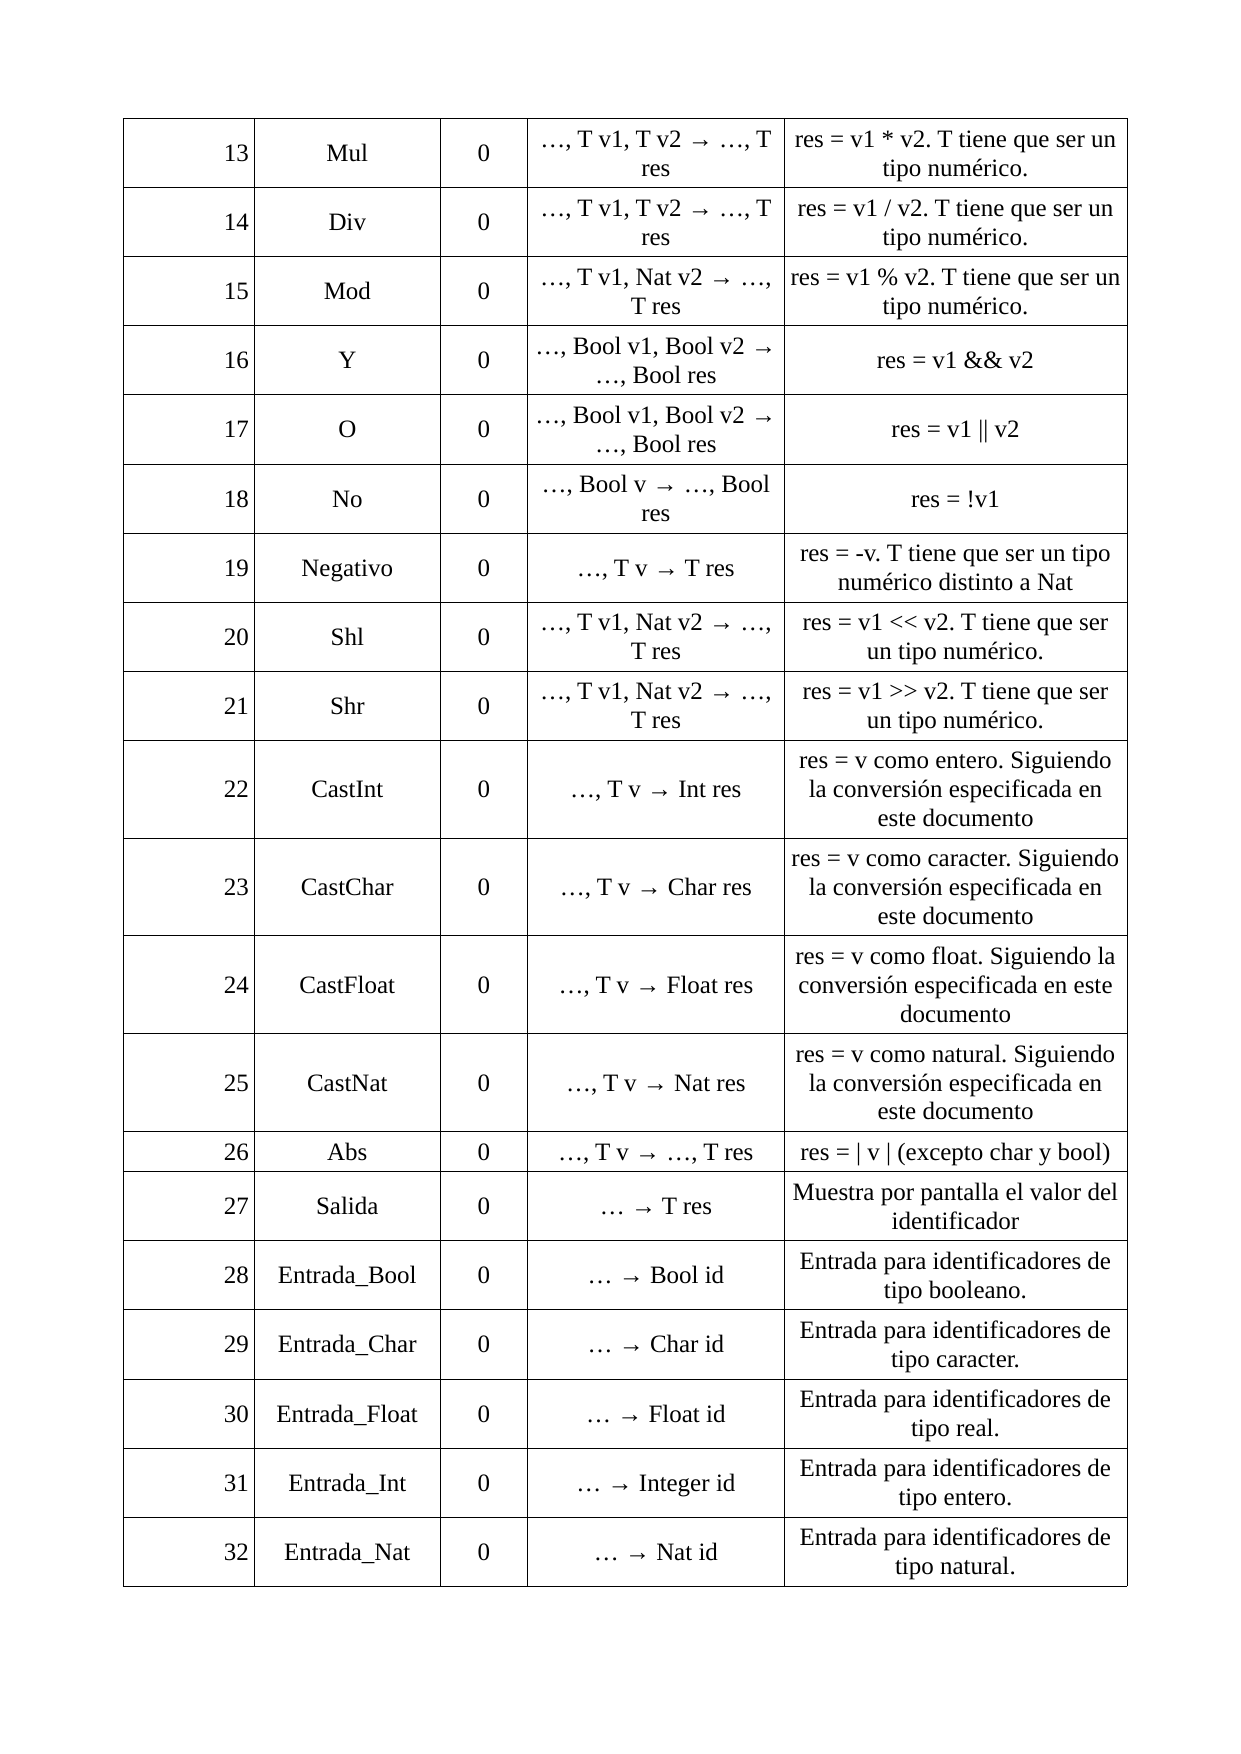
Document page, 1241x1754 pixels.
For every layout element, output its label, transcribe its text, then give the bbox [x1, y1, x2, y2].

table_cell 0 [441, 1132, 527, 1171]
table_cell 0 [441, 1380, 527, 1447]
table_cell Abs [255, 1132, 440, 1171]
table_cell res = v1 >> v2. T tiene que ser un tipo numérico. [785, 672, 1127, 740]
table_cell Shl [255, 603, 440, 671]
table_cell 13 [124, 119, 254, 187]
table_cell 0 [441, 1241, 527, 1309]
table_cell … → Nat id [528, 1518, 784, 1586]
table_cell 23 [124, 839, 254, 935]
table_cell res = v1 || v2 [785, 395, 1127, 463]
table_cell 30 [124, 1380, 254, 1447]
table_cell O [255, 395, 440, 463]
table_cell res = !v1 [785, 465, 1127, 532]
table_cell 27 [124, 1172, 254, 1240]
table_cell res = v como natural. Siguiendo la conversión especificada en este documento [785, 1034, 1127, 1131]
table_cell …, Bool v → …, Bool res [528, 465, 784, 532]
table_cell 0 [441, 395, 527, 463]
table_cell 17 [124, 395, 254, 463]
table_cell 18 [124, 465, 254, 532]
table_cell res = v1 / v2. T tiene que ser un tipo numérico. [785, 188, 1127, 256]
table_cell 21 [124, 672, 254, 740]
table_cell 0 [441, 603, 527, 671]
table_cell …, T v → T res [528, 534, 784, 602]
table_cell res = | v | (excepto char y bool) [785, 1132, 1127, 1171]
table_cell res = v1 << v2. T tiene que ser un tipo numérico. [785, 603, 1127, 671]
table_cell …, T v → Int res [528, 741, 784, 837]
table_cell CastChar [255, 839, 440, 935]
table_cell … → Bool id [528, 1241, 784, 1309]
table_cell … → Char id [528, 1310, 784, 1378]
table_cell res = v1 % v2. T tiene que ser un tipo numérico. [785, 257, 1127, 325]
table_cell 0 [441, 839, 527, 935]
table_cell 29 [124, 1310, 254, 1378]
table_cell 0 [441, 936, 527, 1033]
table_cell Entrada para identificadores de tipo entero. [785, 1449, 1127, 1517]
table_cell 0 [441, 465, 527, 532]
table_cell …, T v → Char res [528, 839, 784, 935]
table_cell …, T v1, T v2 → …, T res [528, 119, 784, 187]
table_cell Y [255, 326, 440, 394]
table_cell res = v1 && v2 [785, 326, 1127, 394]
table_cell 28 [124, 1241, 254, 1309]
table_cell 26 [124, 1132, 254, 1171]
table_cell 20 [124, 603, 254, 671]
table_cell 0 [441, 1518, 527, 1586]
table_cell res = v como caracter. Siguiendo la conversión especificada en este documento [785, 839, 1127, 935]
table_cell Entrada_Int [255, 1449, 440, 1517]
table_cell …, T v1, T v2 → …, T res [528, 188, 784, 256]
table_cell 0 [441, 1172, 527, 1240]
table_cell Entrada_Char [255, 1310, 440, 1378]
table_cell 19 [124, 534, 254, 602]
table_cell 0 [441, 672, 527, 740]
table_cell Entrada para identificadores de tipo real. [785, 1380, 1127, 1447]
table_cell Mul [255, 119, 440, 187]
table_cell 0 [441, 257, 527, 325]
table_cell …, T v → Nat res [528, 1034, 784, 1131]
table_cell res = v1 * v2. T tiene que ser un tipo numérico. [785, 119, 1127, 187]
table_cell 0 [441, 534, 527, 602]
table_cell 24 [124, 936, 254, 1033]
table_cell Entrada para identificadores de tipo booleano. [785, 1241, 1127, 1309]
table_cell Entrada para identificadores de tipo natural. [785, 1518, 1127, 1586]
table_cell 31 [124, 1449, 254, 1517]
table_cell … → T res [528, 1172, 784, 1240]
table_cell …, T v1, Nat v2 → …, T res [528, 257, 784, 325]
table_cell 16 [124, 326, 254, 394]
table_cell 14 [124, 188, 254, 256]
table_cell 0 [441, 119, 527, 187]
table_cell 15 [124, 257, 254, 325]
table_cell …, T v → Float res [528, 936, 784, 1033]
table_cell 32 [124, 1518, 254, 1586]
table_cell res = -v. T tiene que ser un tipo numérico distinto a Nat [785, 534, 1127, 602]
table_cell No [255, 465, 440, 532]
table_cell 0 [441, 741, 527, 837]
table_cell Muestra por pantalla el valor del identificador [785, 1172, 1127, 1240]
table_cell 0 [441, 188, 527, 256]
table_cell res = v como float. Siguiendo la conversión especificada en este documento [785, 936, 1127, 1033]
table_cell Mod [255, 257, 440, 325]
table_cell …, T v1, Nat v2 → …, T res [528, 603, 784, 671]
table_cell …, T v → …, T res [528, 1132, 784, 1171]
table_cell 0 [441, 1034, 527, 1131]
table_cell Negativo [255, 534, 440, 602]
table_cell Entrada_Bool [255, 1241, 440, 1309]
table_cell CastFloat [255, 936, 440, 1033]
table_cell … → Integer id [528, 1449, 784, 1517]
table_cell 0 [441, 1449, 527, 1517]
table_cell …, T v1, Nat v2 → …, T res [528, 672, 784, 740]
table_cell 22 [124, 741, 254, 837]
table_cell CastInt [255, 741, 440, 837]
table_cell Entrada para identificadores de tipo caracter. [785, 1310, 1127, 1378]
table_cell 0 [441, 326, 527, 394]
table_cell 0 [441, 1310, 527, 1378]
table_cell Entrada_Float [255, 1380, 440, 1447]
table_cell CastNat [255, 1034, 440, 1131]
table_cell Entrada_Nat [255, 1518, 440, 1586]
table_cell …, Bool v1, Bool v2 → …, Bool res [528, 395, 784, 463]
table_cell Div [255, 188, 440, 256]
table_cell …, Bool v1, Bool v2 → …, Bool res [528, 326, 784, 394]
table_cell res = v como entero. Siguiendo la conversión especificada en este documento [785, 741, 1127, 837]
table_cell 25 [124, 1034, 254, 1131]
table_cell … → Float id [528, 1380, 784, 1447]
table_cell Salida [255, 1172, 440, 1240]
table_cell Shr [255, 672, 440, 740]
